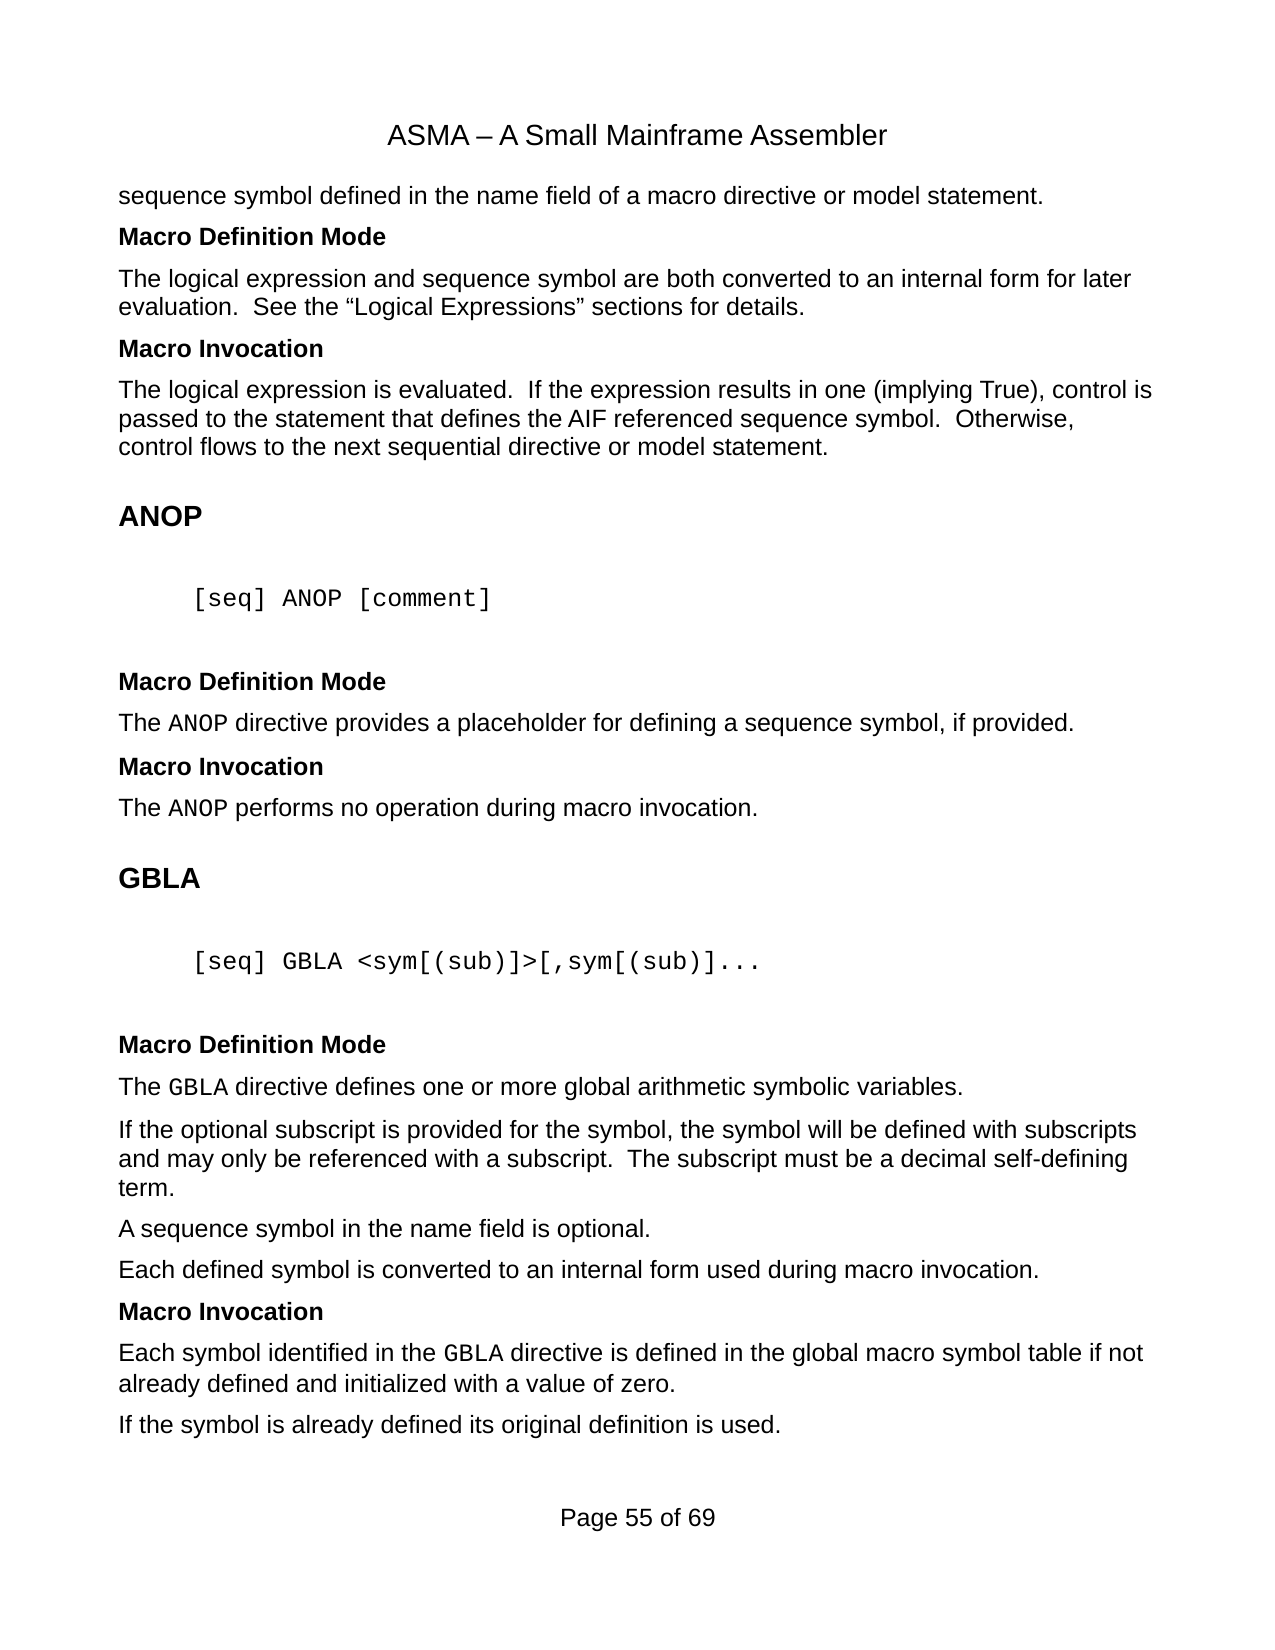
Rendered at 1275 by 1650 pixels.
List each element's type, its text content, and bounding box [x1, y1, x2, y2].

text Each symbol identified in the GBLA directive is defined in the global macro symbol table if not already defined and initialized with a value of zero. [118, 1338, 1157, 1397]
text Macro Definition Mode [118, 667, 1157, 696]
subtitle GBLA [118, 862, 1157, 895]
text Macro Invocation [118, 752, 1157, 781]
text Macro Invocation [118, 1296, 1157, 1325]
text If the symbol is already defined its original definition is used. [118, 1410, 1157, 1439]
text The logical expression and sequence symbol are both converted to an internal form for later evaluation. See the “Logical Expressions” sections for details. [118, 264, 1157, 321]
text A sequence symbol in the name field is optional. [118, 1214, 1157, 1243]
text The GBLA directive defines one or more global arithmetic symbolic variables. [118, 1072, 1157, 1103]
text If the optional subscript is provided for the symbol, the symbol will be defined with subscripts and may only be referenced with a subscript. The subscript must be a decimal self-defining term. [118, 1115, 1157, 1201]
text [seq] ANOP [comment] [192, 586, 1157, 614]
text Macro Definition Mode [118, 222, 1157, 251]
subtitle ANOP [118, 499, 1157, 532]
text [seq] GBLA <sym[(sub)]>[,sym[(sub)]... [192, 949, 1157, 977]
text The logical expression is evaluated. If the expression results in one (implying True), control is passed to the statement that defines the AIF referenced sequence symbol. Otherwise, control flows to the next sequential directive or model statement. [118, 375, 1157, 461]
text The ANOP directive provides a placeholder for defining a sequence symbol, if provided. [118, 708, 1157, 739]
text The ANOP performs no operation during macro invocation. [118, 793, 1157, 824]
text sequence symbol defined in the name field of a macro directive or model statement. [118, 181, 1157, 210]
text Each defined symbol is converted to an internal form used during macro invocation. [118, 1255, 1157, 1284]
text Macro Definition Mode [118, 1031, 1157, 1059]
text Macro Invocation [118, 334, 1157, 362]
